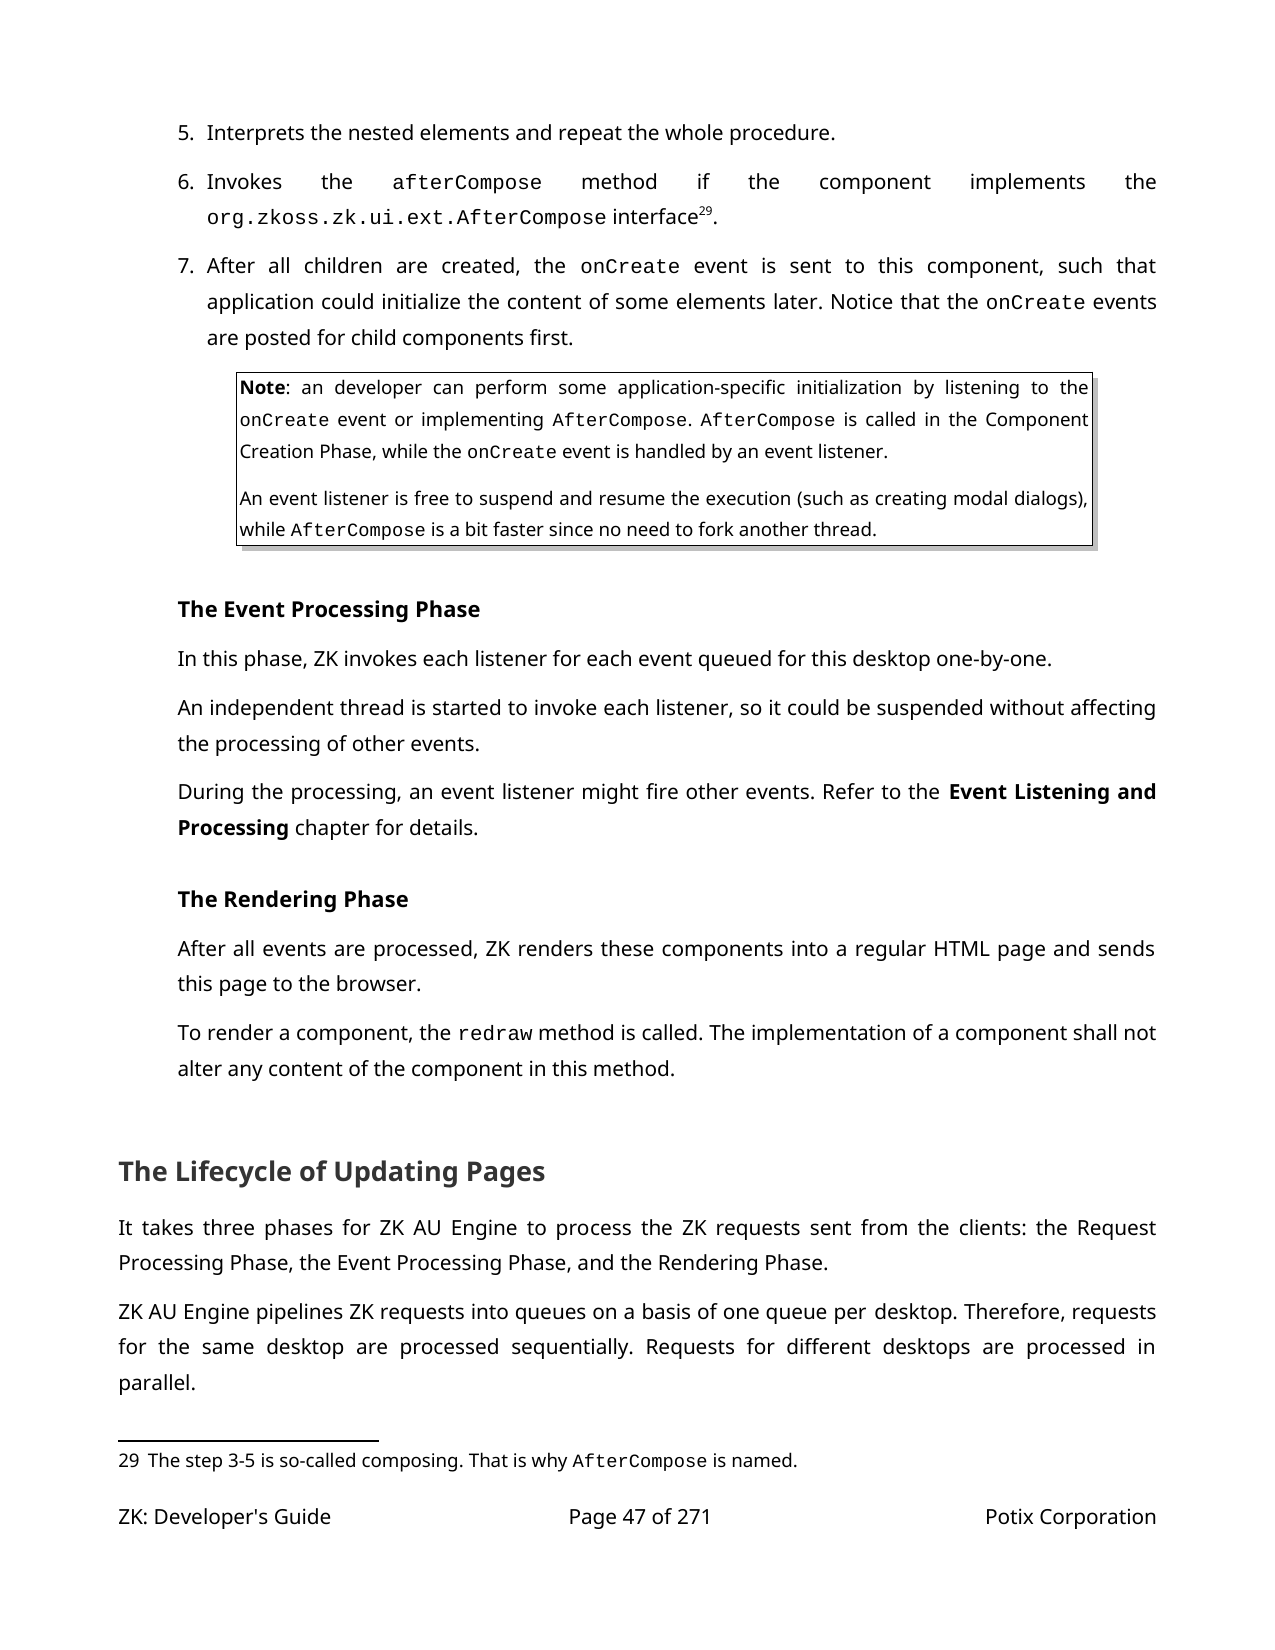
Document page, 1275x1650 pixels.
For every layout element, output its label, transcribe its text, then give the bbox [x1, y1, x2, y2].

text To render a component, the redraw method is called. The implementation of a component shall not alter any content of the component in this method. [177, 1018, 1157, 1082]
subtitle The Rendering Phase [177, 883, 1157, 913]
text An independent thread is started to invoke each listener, so it could be suspended without affecting the processing of other events. [177, 693, 1157, 757]
text It takes three phases for ZK AU Engine to process the ZK requests sent from the clients: the Request Processing Phase, the Event Processing Phase, and the Rendering Phase. [118, 1213, 1157, 1277]
text In this phase, ZK invokes each listener for each event queued for this desktop one-by-one. [177, 644, 1157, 673]
subtitle The Event Processing Phase [177, 594, 1157, 624]
list Invokes the afterCompose method if the component implements the org.zkoss.zk.ui.ext.AfterCompose interface. [177, 167, 1157, 231]
text After all events are processed, ZK renders these components into a regular HTML page and sends this page to the browser. [177, 934, 1157, 997]
text ZK AU Engine pipelines ZK requests into queues on a basis of one queue per desktop. Therefore, requests for the same desktop are processed sequentially. Requests for different desktops are processed in parallel. [118, 1297, 1157, 1396]
text An event listener is free to suspend and resume the execution (such as creating modal dialogs), while AfterCompose is a bit faster since no need to fork another thread. [237, 482, 1092, 545]
text Note: an developer can perform some application-specific initialization by listening to the onCreate event or implementing AfterCompose. AfterCompose is called in the Component Creation Phase, while the onCreate event is handled by an event listener. [237, 373, 1092, 464]
subtitle The Lifecycle of Updating Pages [118, 1153, 1157, 1189]
list After all children are created, the onCreate event is sent to this component, such that application could initialize the content of some elements later. Notice that the onCreate events are posted for child components first. [177, 252, 1157, 351]
list The step 3-5 is so-called composing. That is why AfterCompose is named. [118, 1447, 1157, 1473]
list Interprets the nested elements and repeat the whole procedure. [177, 118, 1157, 146]
text During the processing, an event listener might fire other events. Refer to the Event Listening and Processing chapter for details. [177, 777, 1157, 841]
